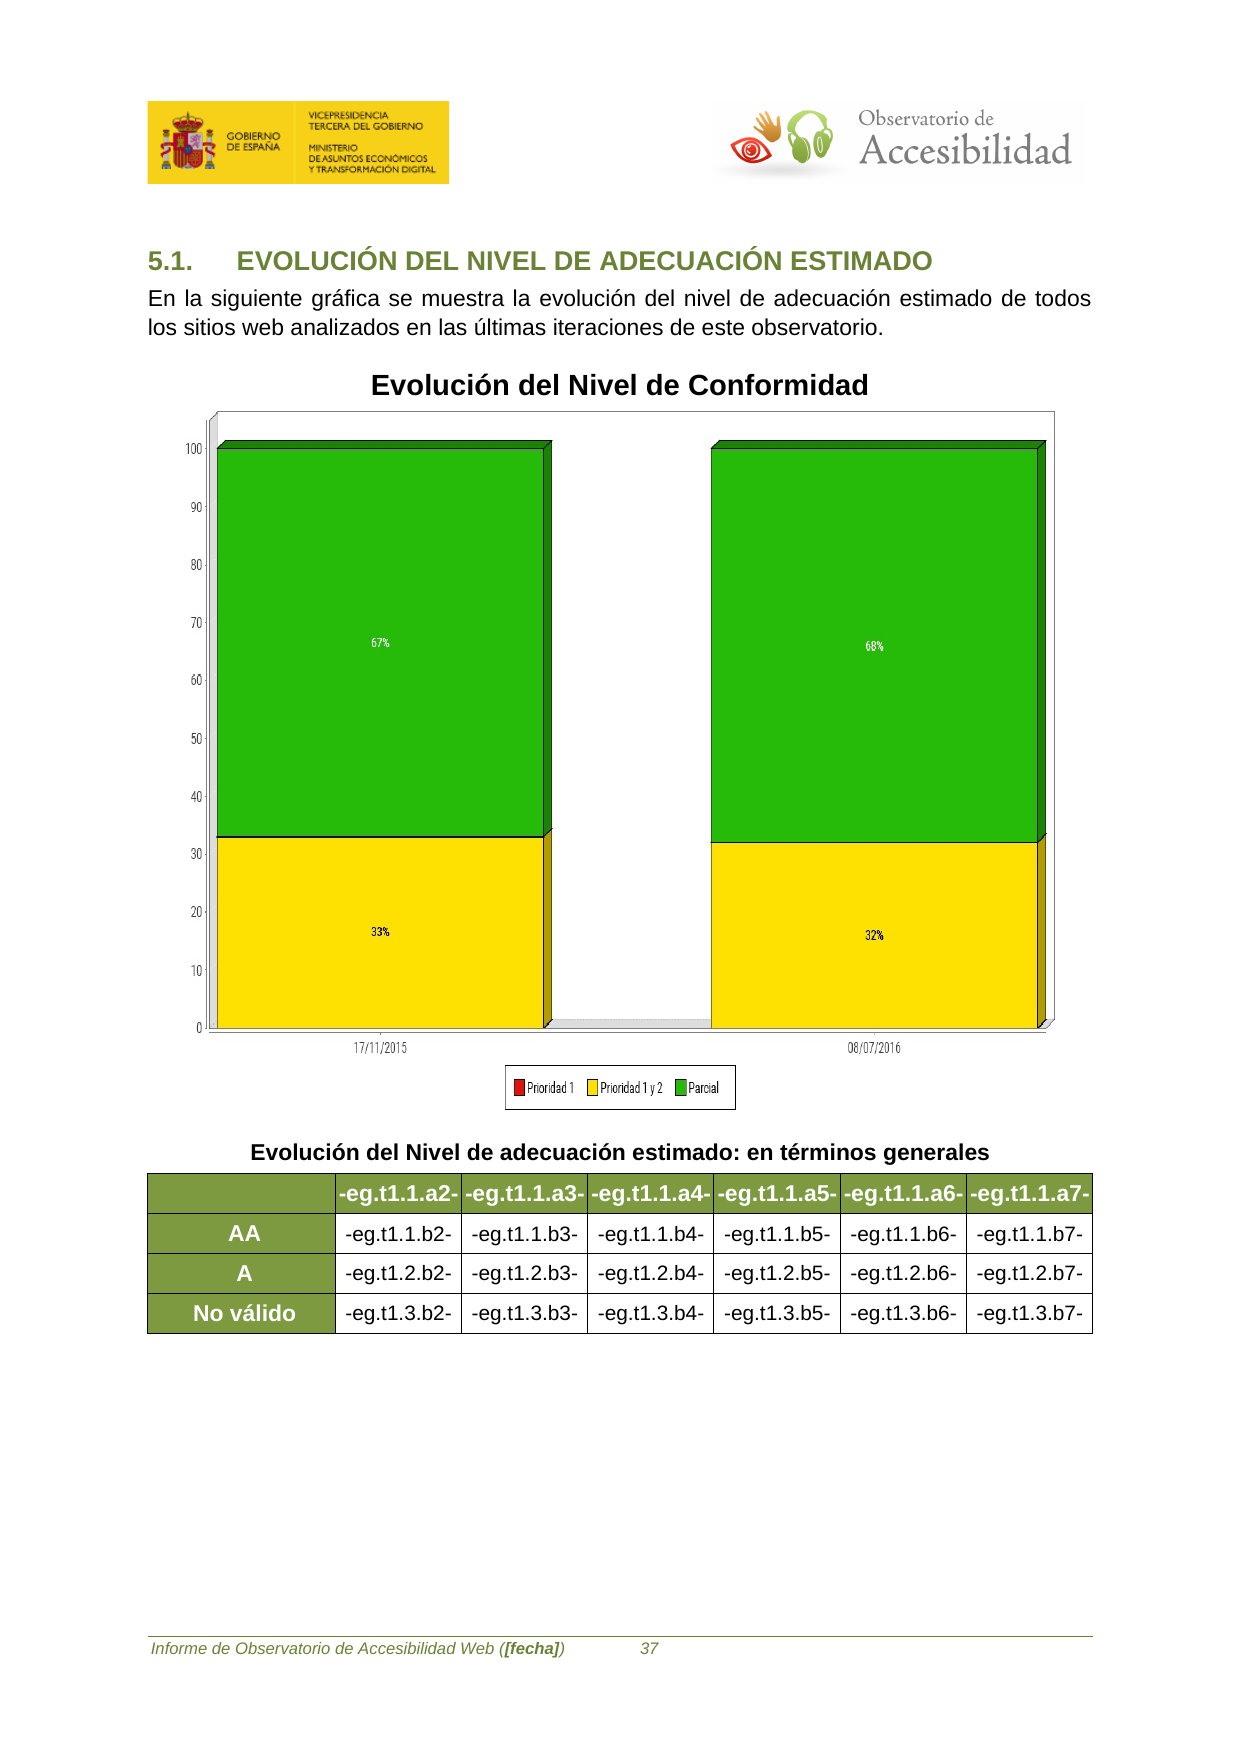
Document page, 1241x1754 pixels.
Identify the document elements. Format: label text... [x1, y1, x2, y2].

picture [710, 101, 1086, 184]
table_header -eg.t1.1.a4- [588, 1174, 713, 1213]
table_cell -eg.t1.1.b5- [714, 1214, 840, 1253]
table_cell -eg.t1.1.b7- [967, 1214, 1092, 1253]
table_cell -eg.t1.3.b3- [462, 1294, 587, 1333]
table_cell -eg.t1.3.b5- [714, 1294, 840, 1333]
table_cell -eg.t1.2.b4- [588, 1254, 713, 1293]
table_cell -eg.t1.1.b6- [841, 1214, 966, 1253]
text En la siguiente gráfica se muestra la evolución del nivel de adecuación estimado de todos los sitios web analizados en las últimas iteraciones de este observatorio. [148, 285, 1092, 341]
table_cell -eg.t1.3.b4- [588, 1294, 713, 1333]
table_cell -eg.t1.3.b6- [841, 1294, 966, 1333]
table_cell -eg.t1.1.b4- [588, 1214, 713, 1253]
table_cell -eg.t1.3.b7- [967, 1294, 1092, 1333]
table_header -eg.t1.1.a7- [967, 1174, 1092, 1213]
table_header -eg.t1.1.a6- [841, 1174, 966, 1213]
table_cell -eg.t1.1.b2- [336, 1214, 461, 1253]
table_cell -eg.t1.1.b3- [462, 1214, 587, 1253]
table_header -eg.t1.1.a5- [714, 1174, 840, 1213]
subtitle Evolución del Nivel de adecuación estimado [148, 245, 1092, 276]
table_cell A [148, 1254, 335, 1293]
table_cell -eg.t1.2.b5- [714, 1254, 840, 1293]
table_cell -eg.t1.3.b2- [336, 1294, 461, 1333]
table_cell -eg.t1.2.b7- [967, 1254, 1092, 1293]
table_cell -eg.t1.2.b2- [336, 1254, 461, 1293]
text Evolución del Nivel de adecuación estimado: en términos generales [148, 1139, 1092, 1165]
table_header -eg.t1.1.a2- [336, 1174, 461, 1213]
table_cell -eg.t1.2.b3- [462, 1254, 587, 1293]
picture [147, 101, 450, 184]
table_cell -eg.t1.2.b6- [841, 1254, 966, 1293]
text Evolución del Nivel de Conformidad [148, 368, 1092, 402]
table_cell No válido [148, 1294, 335, 1333]
table_header -eg.t1.1.a3- [462, 1174, 587, 1213]
table_cell AA [148, 1214, 335, 1253]
picture [178, 401, 1062, 1112]
table_header [148, 1174, 335, 1213]
